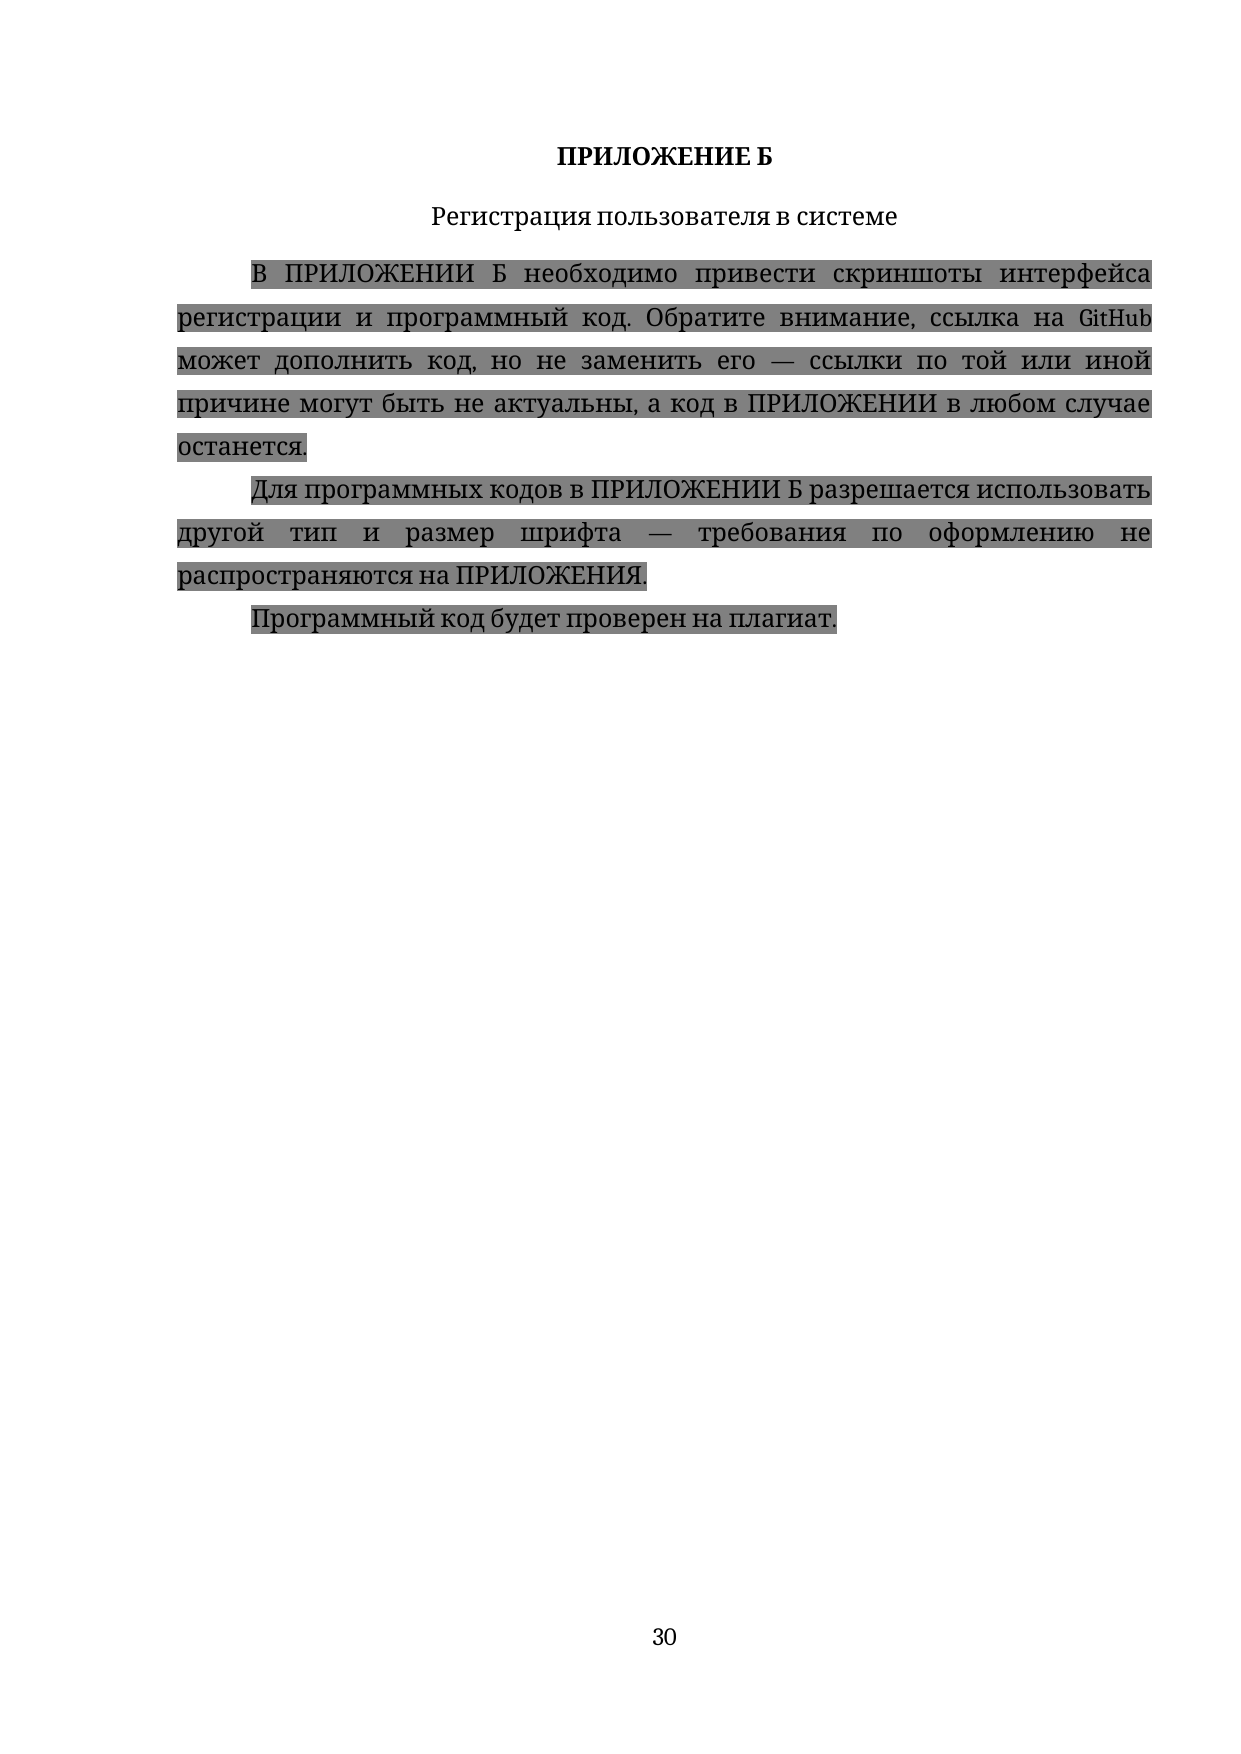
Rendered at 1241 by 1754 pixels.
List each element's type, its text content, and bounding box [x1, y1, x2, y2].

text Программный код будет проверен на плагиат. [177, 605, 1152, 634]
text Регистрация пользователя в системе [177, 203, 1152, 232]
text В ПРИЛОЖЕНИИ Б необходимо привести скриншоты интерфейса регистрации и программный код. Обратите внимание, ссылка на GitHub может дополнить код, но не заменить его — ссылки по той или иной причине могут быть не актуальны, а код в ПРИЛОЖЕНИИ в любом случае останется. [177, 260, 1152, 462]
subtitle ПРИЛОЖЕНИЕ Б [177, 143, 1152, 172]
text Для программных кодов в ПРИЛОЖЕНИИ Б разрешается использовать другой тип и размер шрифта — требования по оформлению не распространяются на ПРИЛОЖЕНИЯ. [177, 476, 1152, 591]
